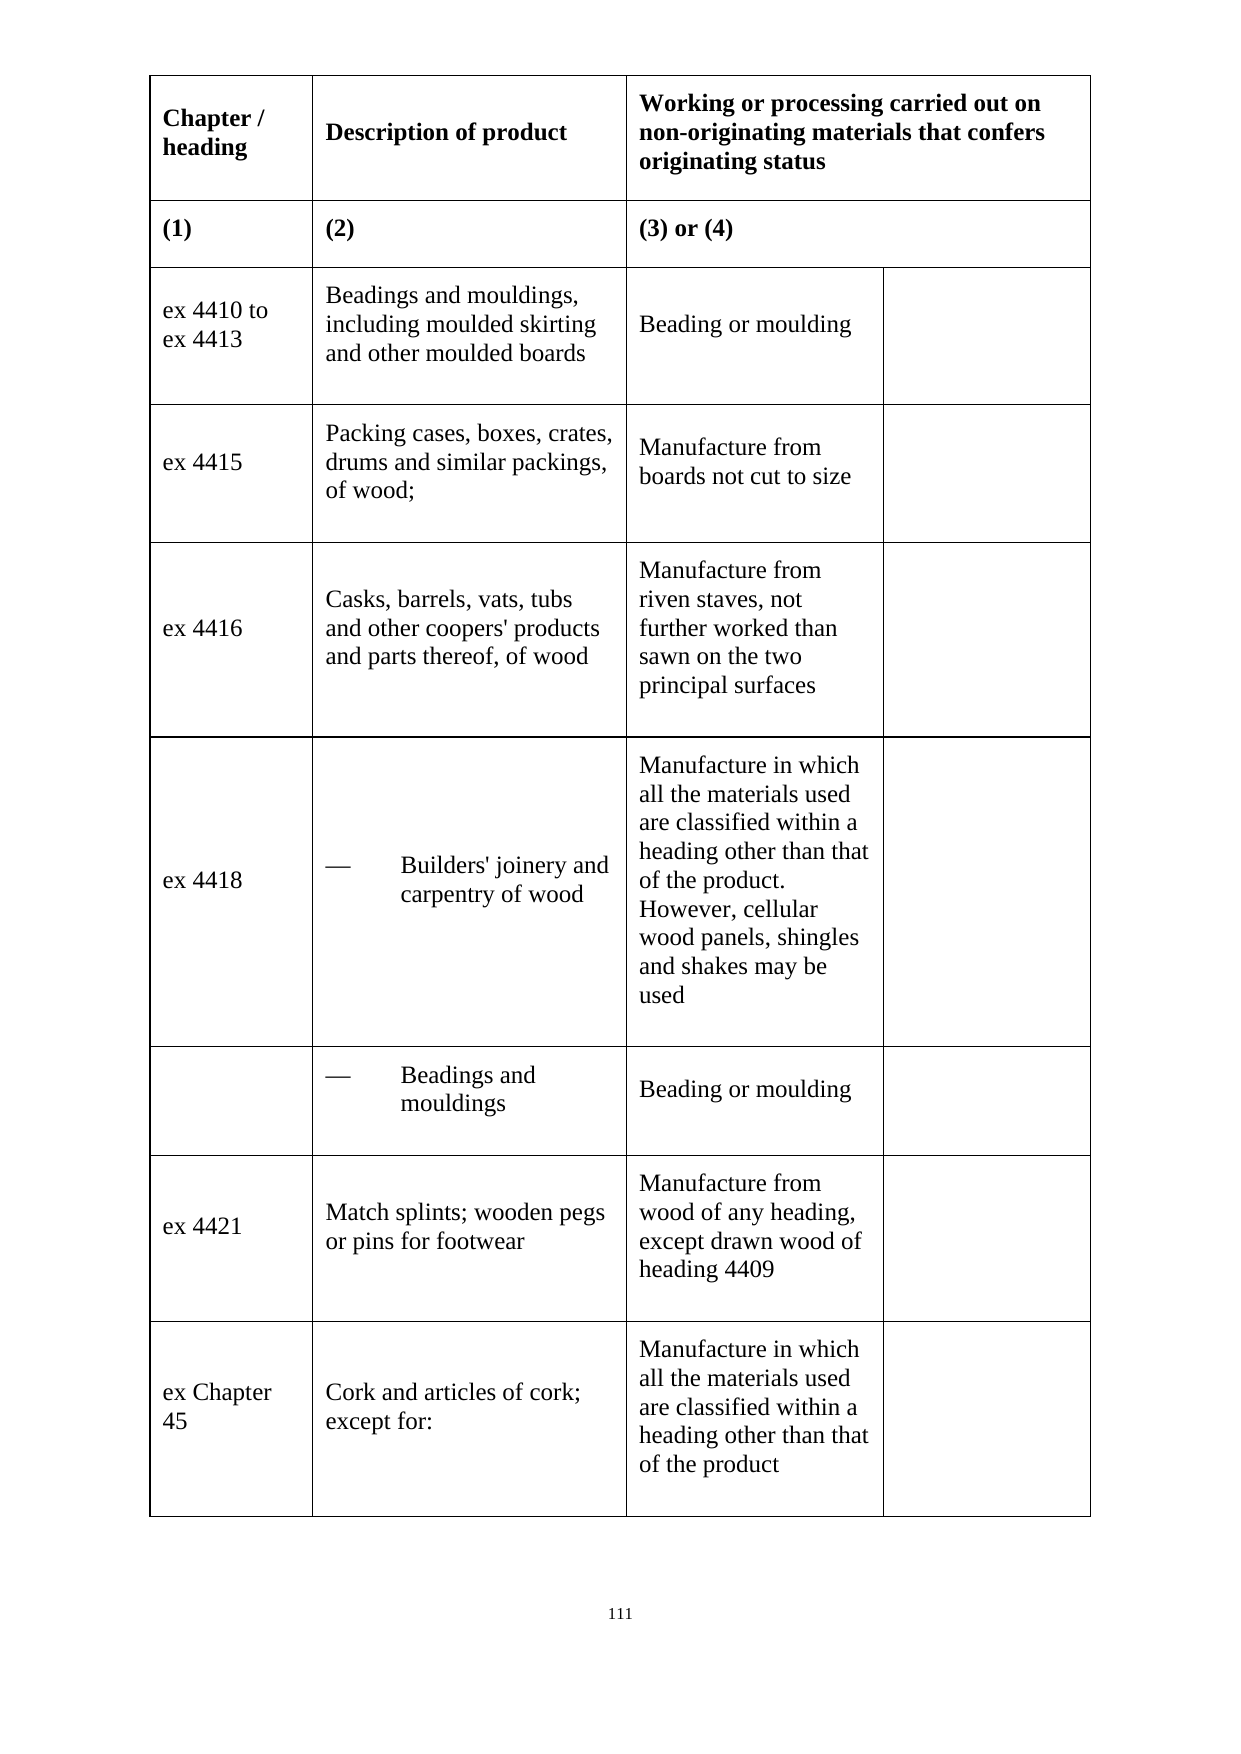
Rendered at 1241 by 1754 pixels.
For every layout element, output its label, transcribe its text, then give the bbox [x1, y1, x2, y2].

table_cell ex 4418 [151, 738, 312, 1046]
table_cell Packing cases, boxes, crates, drums and similar packings, of wood; [313, 405, 626, 542]
table_cell [884, 1322, 1090, 1516]
table_cell [151, 1047, 312, 1155]
table_cell Beadings and mouldings, including moulded skirting and other moulded boards [313, 268, 626, 404]
table_cell Manufacture in which all the materials used are classified within a heading other than that of the product [627, 1322, 883, 1516]
table_cell [884, 543, 1090, 736]
table_cell Manufacture from wood of any heading, except drawn wood of heading 4409 [627, 1156, 883, 1321]
table_cell [884, 738, 1090, 1046]
table_cell — Builders' joinery and carpentry of wood [313, 738, 626, 1046]
table_cell Beading or moulding [627, 268, 883, 404]
table_header Chapter / heading [151, 76, 312, 200]
table_header Description of product [313, 76, 626, 200]
table_cell [884, 268, 1090, 404]
table_cell (1) [151, 201, 312, 267]
table_cell [884, 1156, 1090, 1321]
table_cell ex 4410 to ex 4413 [151, 268, 312, 404]
table_cell Casks, barrels, vats, tubs and other coopers' products and parts thereof, of wood [313, 543, 626, 736]
table_cell Manufacture from boards not cut to size [627, 405, 883, 542]
table_cell ex 4416 [151, 543, 312, 736]
table_cell Manufacture from riven staves, not further worked than sawn on the two principal surfaces [627, 543, 883, 736]
table_cell (3) or (4) [627, 201, 1090, 267]
table_cell (2) [313, 201, 626, 267]
table_cell Match splints; wooden pegs or pins for footwear [313, 1156, 626, 1321]
table_cell — Beadings and mouldings [313, 1047, 626, 1155]
table_cell [884, 1047, 1090, 1155]
table_cell ex 4421 [151, 1156, 312, 1321]
table_cell ex Chapter 45 [151, 1322, 312, 1516]
table_cell Cork and articles of cork; except for: [313, 1322, 626, 1516]
table_cell ex 4415 [151, 405, 312, 542]
table_cell Manufacture in which all the materials used are classified within a heading other than that of the product. However, cellular wood panels, shingles and shakes may be used [627, 738, 883, 1046]
table_cell [884, 405, 1090, 542]
table_cell Beading or moulding [627, 1047, 883, 1155]
table_header Working or processing carried out on non‐originating materials that confers originating status [627, 76, 1090, 200]
